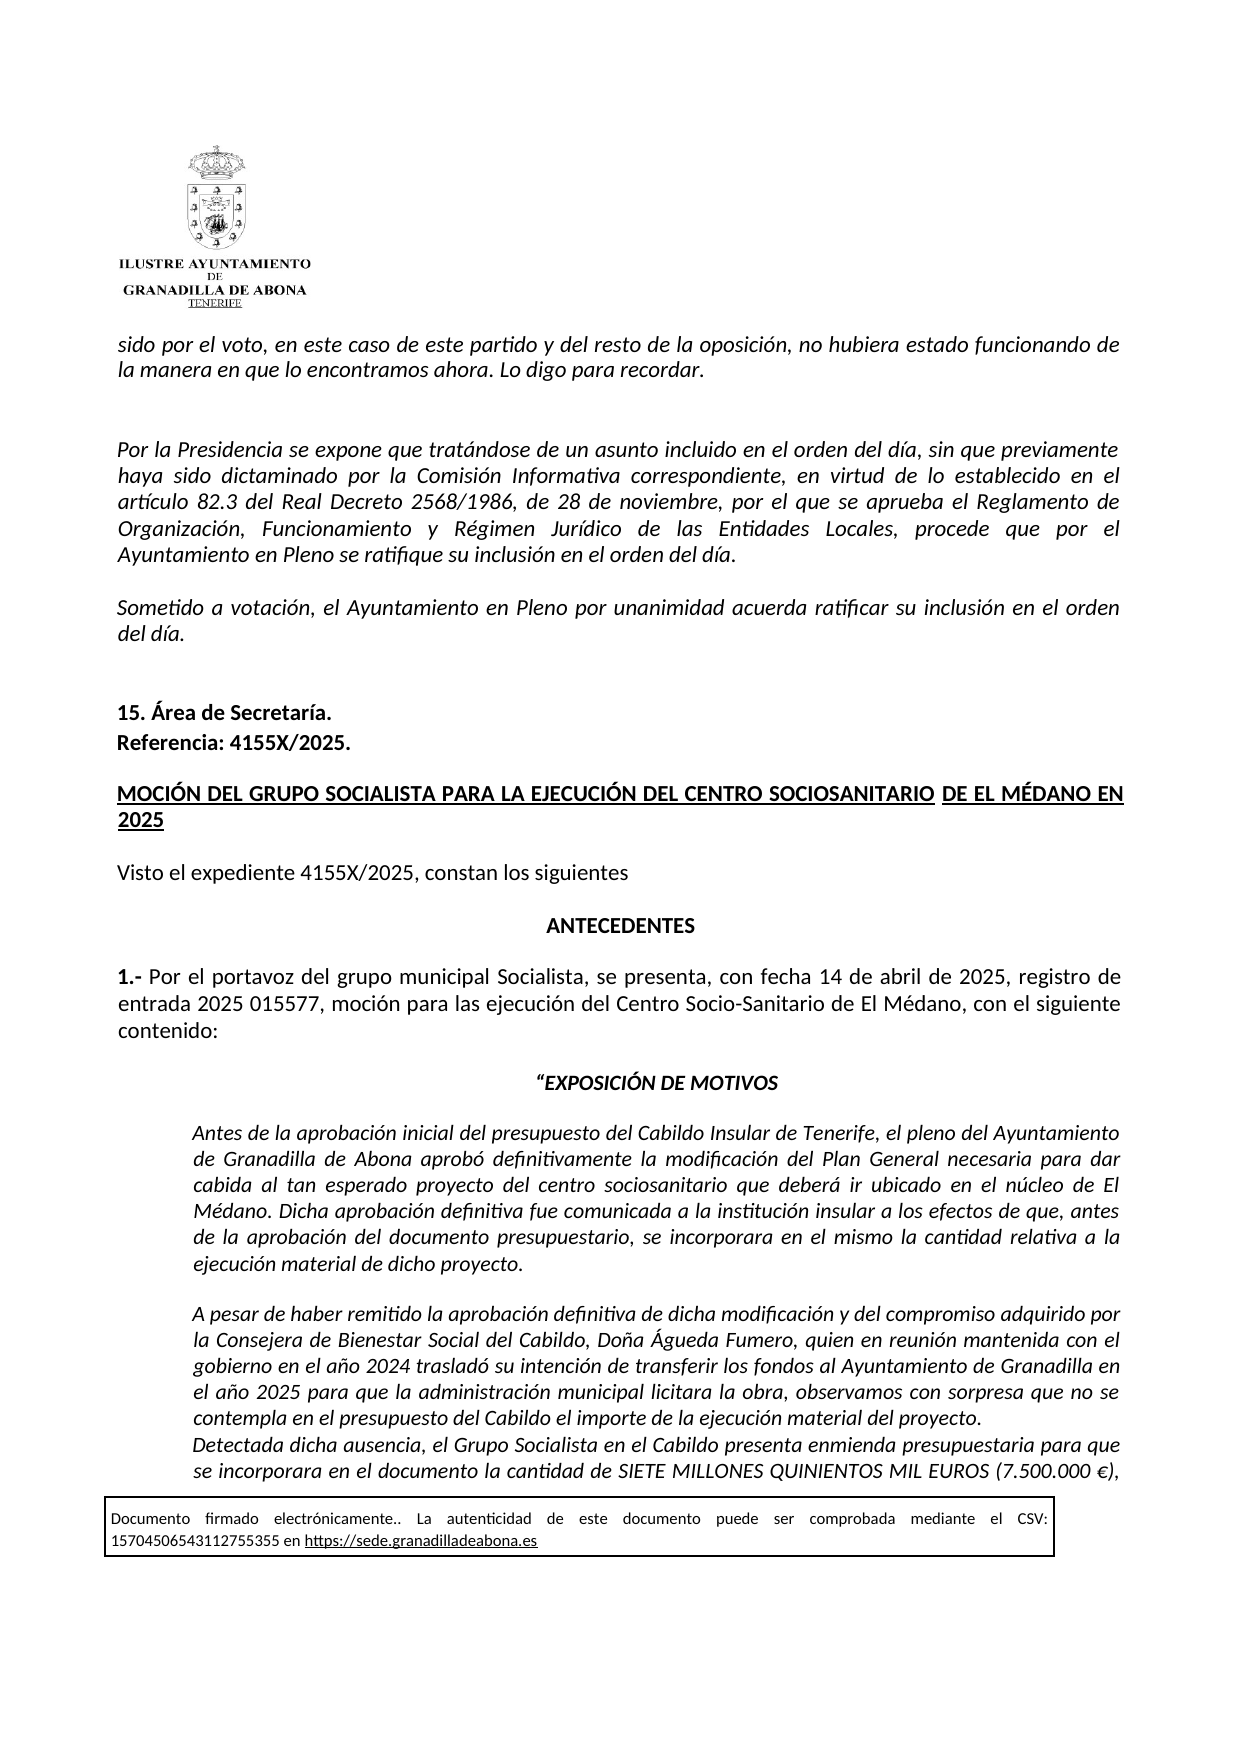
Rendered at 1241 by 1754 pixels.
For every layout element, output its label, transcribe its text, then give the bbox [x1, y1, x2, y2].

text Antes de la aprobación inicial del presupuesto del Cabildo Insular de Tenerife, el pleno del Ayuntamiento de Granadilla de Abona aprobó definitivamente la modificación del Plan General necesaria para dar cabida al tan esperado proyecto del centro sociosanitario que deberá ir ubicado en el núcleo de El Médano. Dicha aprobación definitiva fue comunicada a la institución insular a los efectos de que, antes de la aprobación del documento presupuestario, se incorporara en el mismo la cantidad relativa a la ejecución material de dicho proyecto. [192, 1119, 1124, 1276]
text sido por el voto, en este caso de este partido y del resto de la oposición, no hubiera estado funcionando de la manera en que lo encontramos ahora. Lo digo para recordar. [117, 331, 1124, 384]
text Visto el expediente 4155X/2025, constan los siguientes [117, 859, 1124, 886]
subtitle ANTECEDENTES [114, 911, 1127, 939]
text 1.- Por el portavoz del grupo municipal Socialista, se presenta, con fecha 14 de abril de 2025, registro de entrada 2025 015577, moción para las ejecución del Centro Socio-Sanitario de El Médano, con el siguiente contenido: [117, 963, 1124, 1044]
text Referencia: 4155X/2025. [117, 728, 1124, 756]
subtitle “EXPOSICIÓN DE MOTIVOS [248, 1069, 1067, 1096]
text MOCIÓN DEL GRUPO SOCIALISTA PARA LA EJECUCIÓN DEL CENTRO SOCIOSANITARIO DE EL MÉDANO EN 2025 [117, 781, 1124, 833]
text Detectada dicha ausencia, el Grupo Socialista en el Cabildo presenta enmienda presupuestaria para que se incorporara en el documento la cantidad de SIETE MILLONES QUINIENTOS MIL EUROS (7.500.000 €), [192, 1432, 1124, 1484]
text Por la Presidencia se expone que tratándose de un asunto incluido en el orden del día, sin que previamente haya sido dictaminado por la Comisión Informativa correspondiente, en virtud de lo establecido en el artículo 82.3 del Real Decreto 2568/1986, de 28 de noviembre, por el que se aprueba el Reglamento de Organización, Funcionamiento y Régimen Jurídico de las Entidades Locales, procede que por el Ayuntamiento en Pleno se ratifique su inclusión en el orden del día. [117, 436, 1124, 568]
text A pesar de haber remitido la aprobación definitiva de dicha modificación y del compromiso adquirido por la Consejera de Bienestar Social del Cabildo, Doña Águeda Fumero, quien en reunión mantenida con el gobierno en el año 2024 trasladó su intención de transferir los fondos al Ayuntamiento de Granadilla en el año 2025 para que la administración municipal licitara la obra, observamos con sorpresa que no se contempla en el presupuesto del Cabildo el importe de la ejecución material del proyecto. [192, 1301, 1124, 1431]
text 15. Área de Secretaría. [117, 698, 1124, 726]
text Sometido a votación, el Ayuntamiento en Pleno por unanimidad acuerda ratificar su inclusión en el orden del día. [117, 594, 1124, 647]
